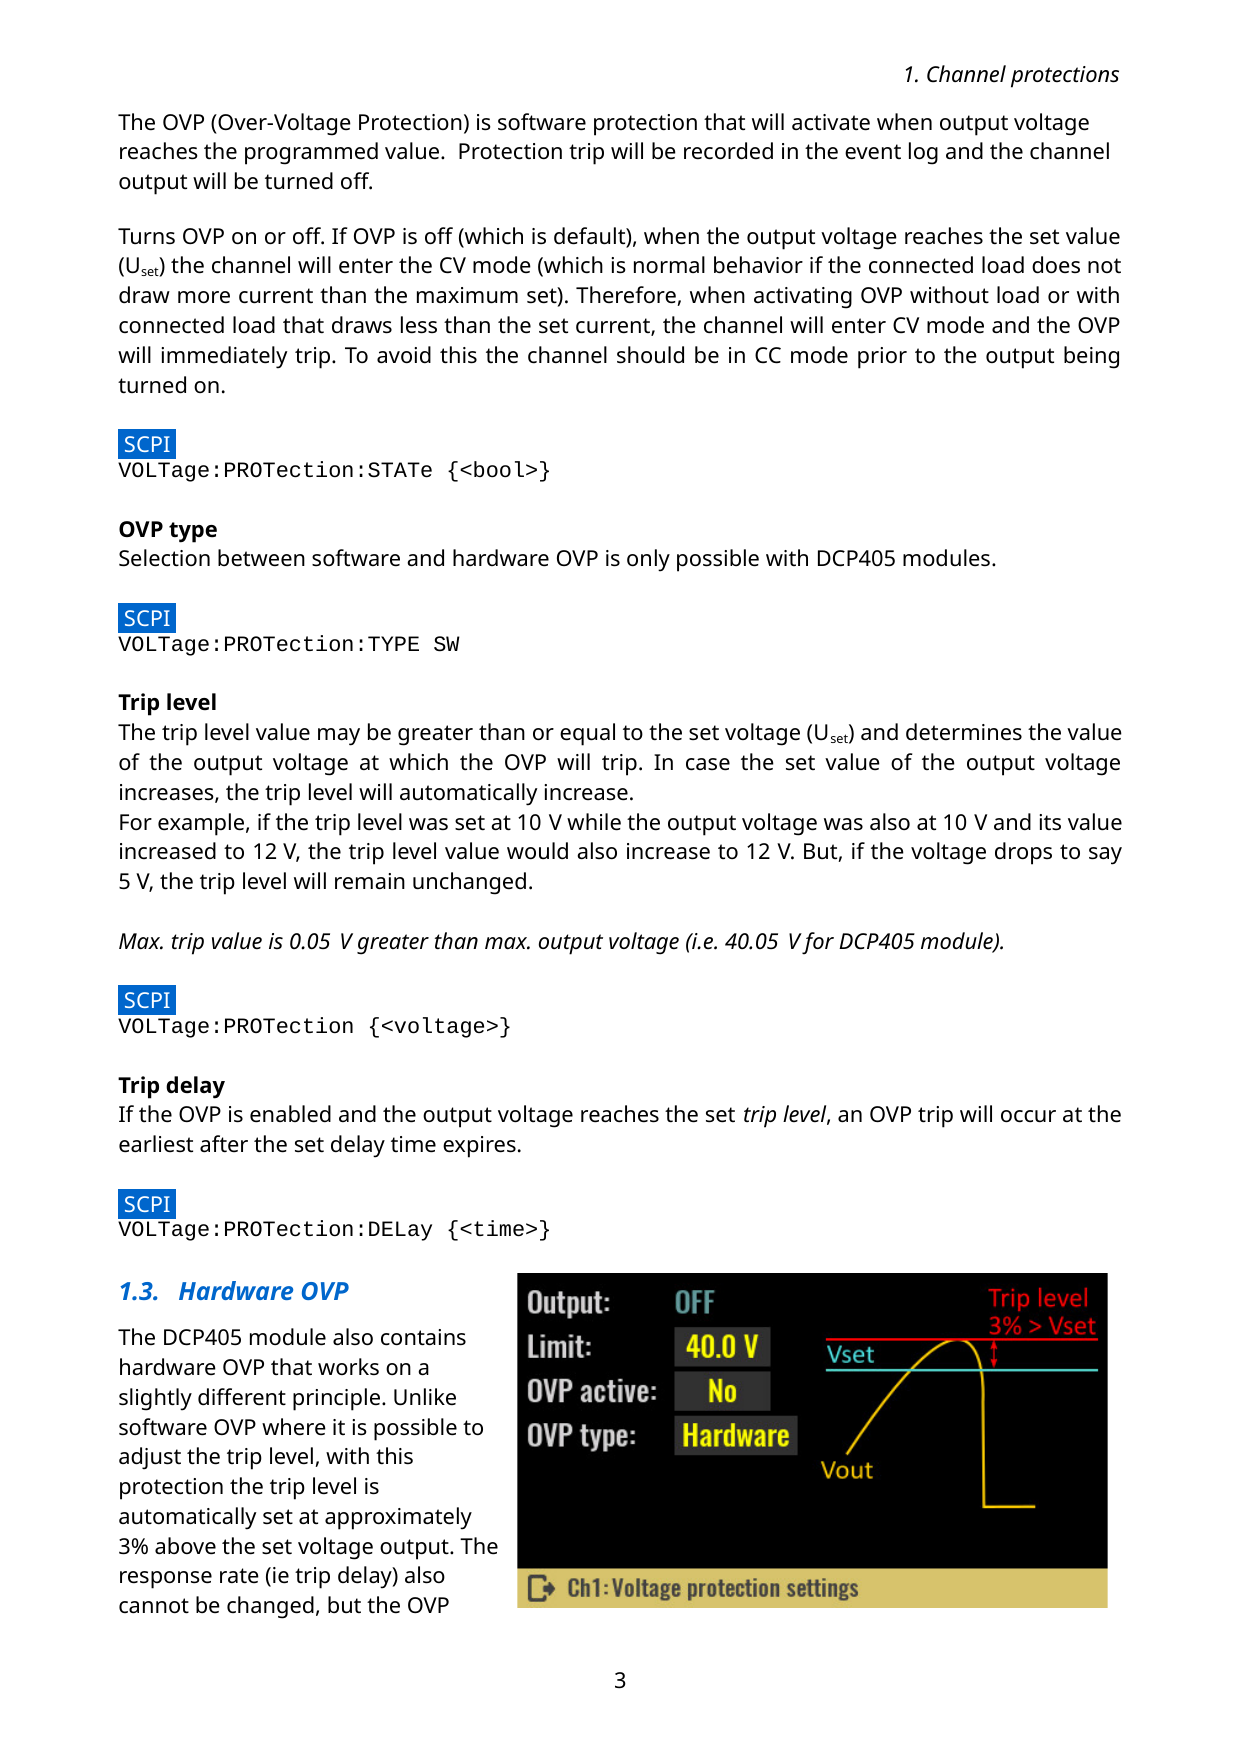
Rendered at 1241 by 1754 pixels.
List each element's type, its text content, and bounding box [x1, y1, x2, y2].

table_header [502, 1273, 517, 1607]
picture [517, 1273, 1108, 1608]
table_header [1108, 1273, 1123, 1607]
table_header [502, 1608, 1123, 1624]
table_cell The OVP (Over-Voltage Protection) is software protection that will activate when output voltage reaches the programmed value. Protection trip will be recorded in the event log and the channel output will be turned off. Turns OVP on or off. If OVP is off (which is default), when the output voltage reaches the set value (Uset) the channel will enter the CV mode (which is normal behavior if the connected load does not draw more current than the maximum set). Therefore, when activating OVP without load or with connected load that draws less than the set current, the channel will enter CV mode and the OVP will immediately trip. To avoid this the channel should be in CC mode prior to the output being turned on. SCPI VOLTage:PROTection:STATe {<bool>} OVP type Selection between software and hardware OVP is only possible with DCP405 modules. SCPI VOLTage:PROTection:TYPE SW Trip level The trip level value may be greater than or equal to the set voltage (Uset) and determines the value of the output voltage at which the OVP will trip. In case the set value of the output voltage increases, the trip level will automatically increase. For example, if the trip level was set at 10 V while the output voltage was also at 10 V and its value increased to 12 V, the trip level value would also increase to 12 V. But, if the voltage drops to say 5 V, the trip level will remain unchanged. Max. trip value is 0.05 V greater than max. output voltage (i.e. 40.05 V for DCP405 module). SCPI VOLTage:PROTection {<voltage>} Trip delay If the OVP is enabled and the output voltage reaches the set trip level, an OVP trip will occur at the earliest after the set delay time expires. SCPI VOLTage:PROTection:DELay {<time>} [118, 107, 1123, 1243]
table_header Hardware OVP The DCP405 module also contains hardware OVP that works on a slightly different principle. Unlike software OVP where it is possible to adjust the trip level, with this protection the trip level is automatically set at approximately 3% above the set voltage output. The response rate (ie trip delay) also cannot be changed, but the OVP [118, 1273, 502, 1624]
